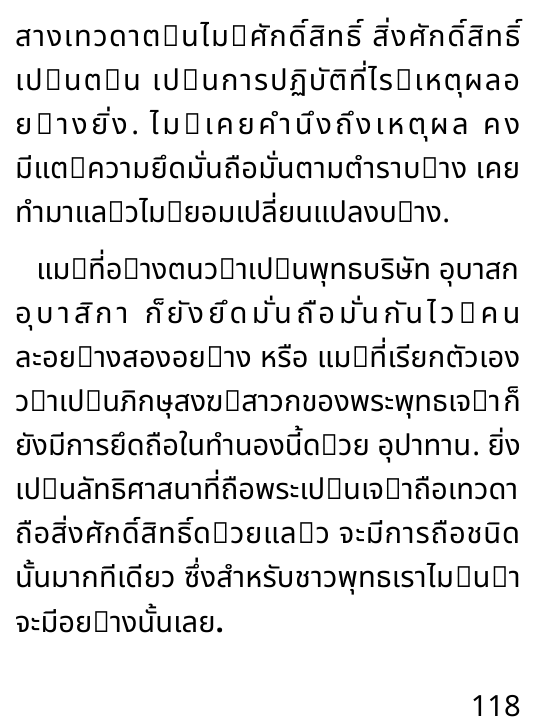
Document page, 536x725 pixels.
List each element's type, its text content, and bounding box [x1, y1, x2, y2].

text สางเทวดาตนไมศักดิ์สิทธิ์ สิ่งศักดิ์สิทธิ์ เปนตน เปนการปฏิบัติที่ไรเหตุผลอยางยิ่ง. ไมเคยคํานึงถึงเหตุผล คงมีแตความยึดมั่นถือมั่นตามตําราบาง เคยทํามาแลวไมยอมเปลี่ยนแปลงบาง. [15, 15, 521, 236]
text แมที่อางตนวาเปนพุทธบริษัท อุบาสกอุบาสิกา ก็ยังยึดมั่นถือมั่นกันไวคนละอยางสองอยาง หรือ แมที่เรียกตัวเองวาเปนภิกษุสงฆสาวกของพระพุทธเจาก็ยังมีการยึดถือในทํานองนี้ดวย อุปาทาน. ยิ่งเปนลัทธิศาสนาที่ถือพระเปนเจาถือเทวดา ถือสิ่งศักดิ์สิทธิ์ดวยแลว จะมีการถือชนิดนั้นมากทีเดียว ซึ่งสําหรับชาวพุทธเราไมนาจะมีอยางนั้นเลย. [15, 248, 521, 645]
